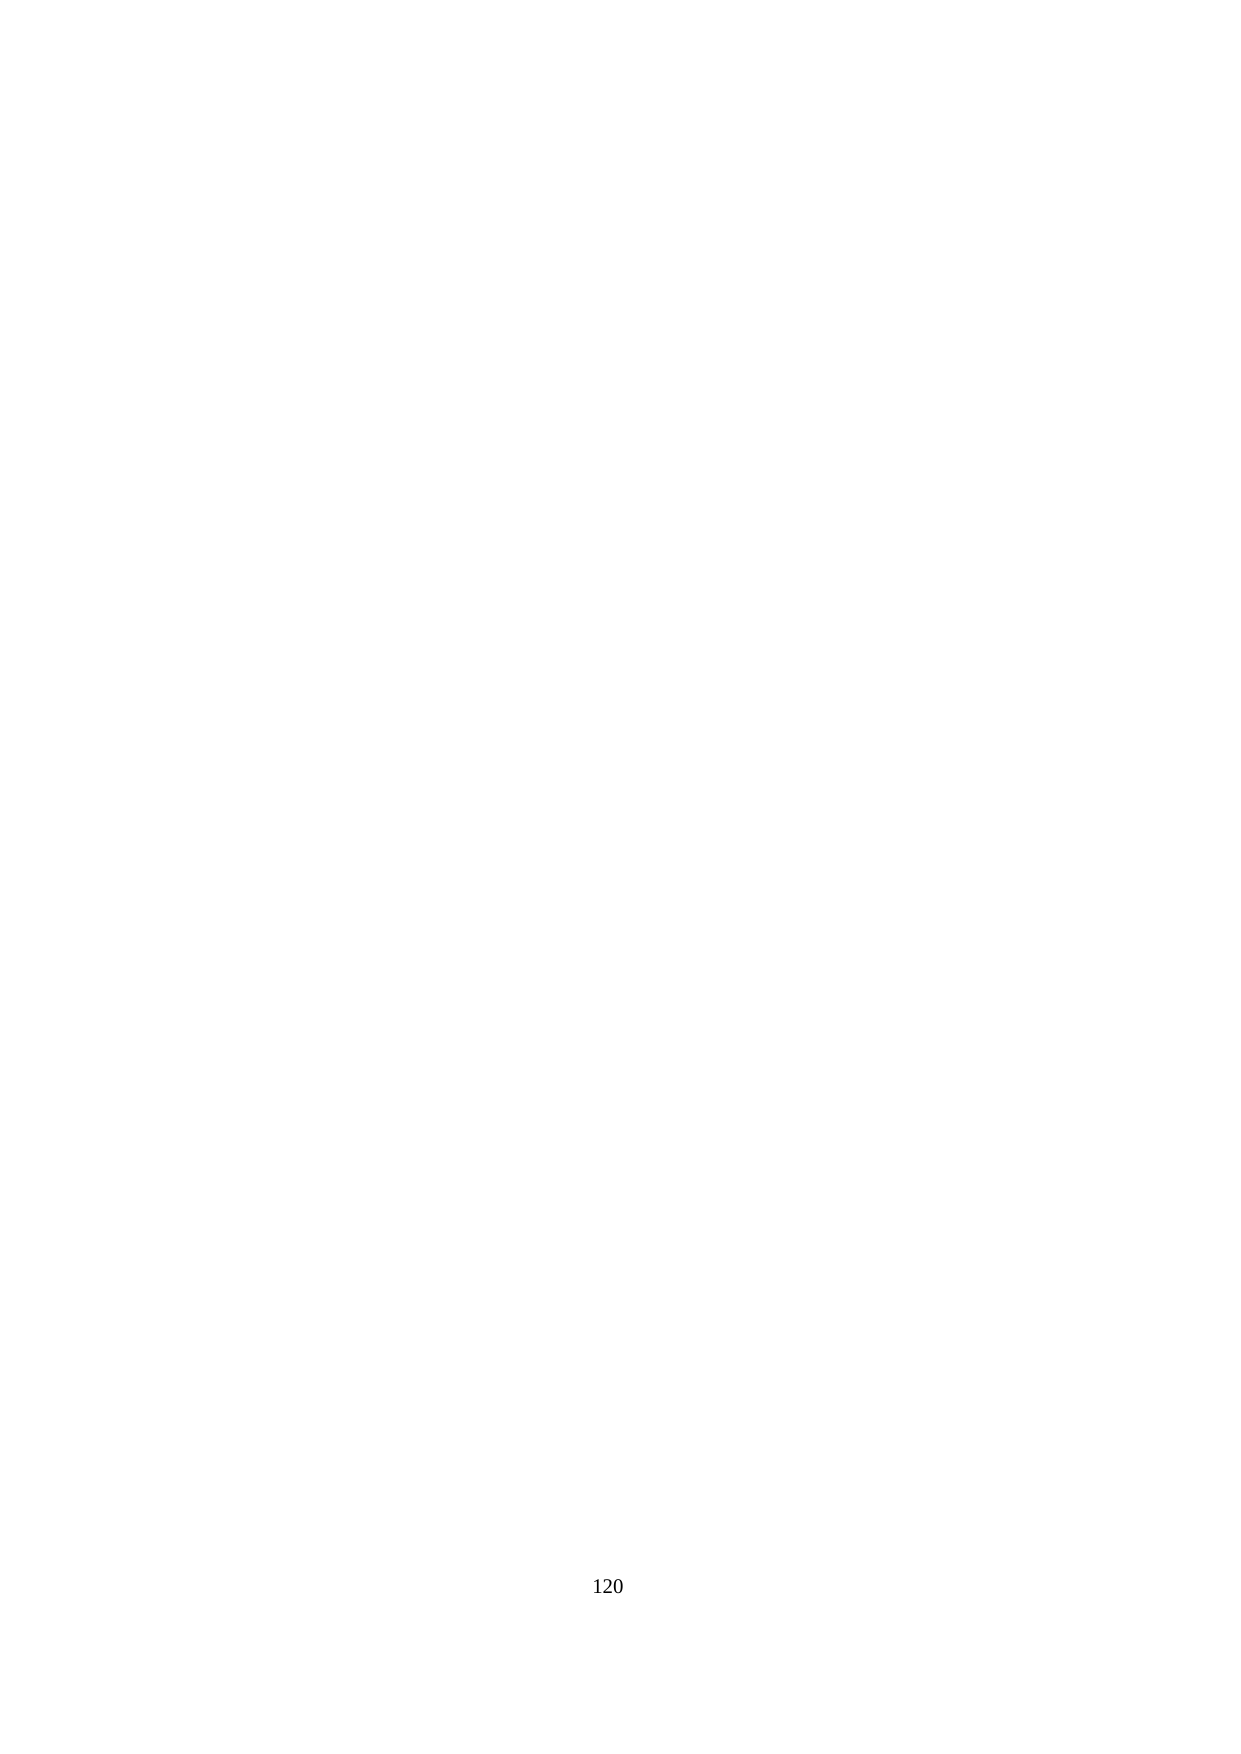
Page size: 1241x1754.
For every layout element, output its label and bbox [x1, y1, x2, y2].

table_cell [824, 175, 931, 300]
table_cell [931, 175, 1038, 300]
table_cell [148, 300, 1038, 405]
table_cell [148, 175, 279, 300]
table_cell [495, 175, 633, 300]
table_cell [279, 175, 386, 300]
table_cell [386, 175, 495, 300]
table_cell [717, 175, 823, 300]
table_cell [633, 175, 717, 300]
